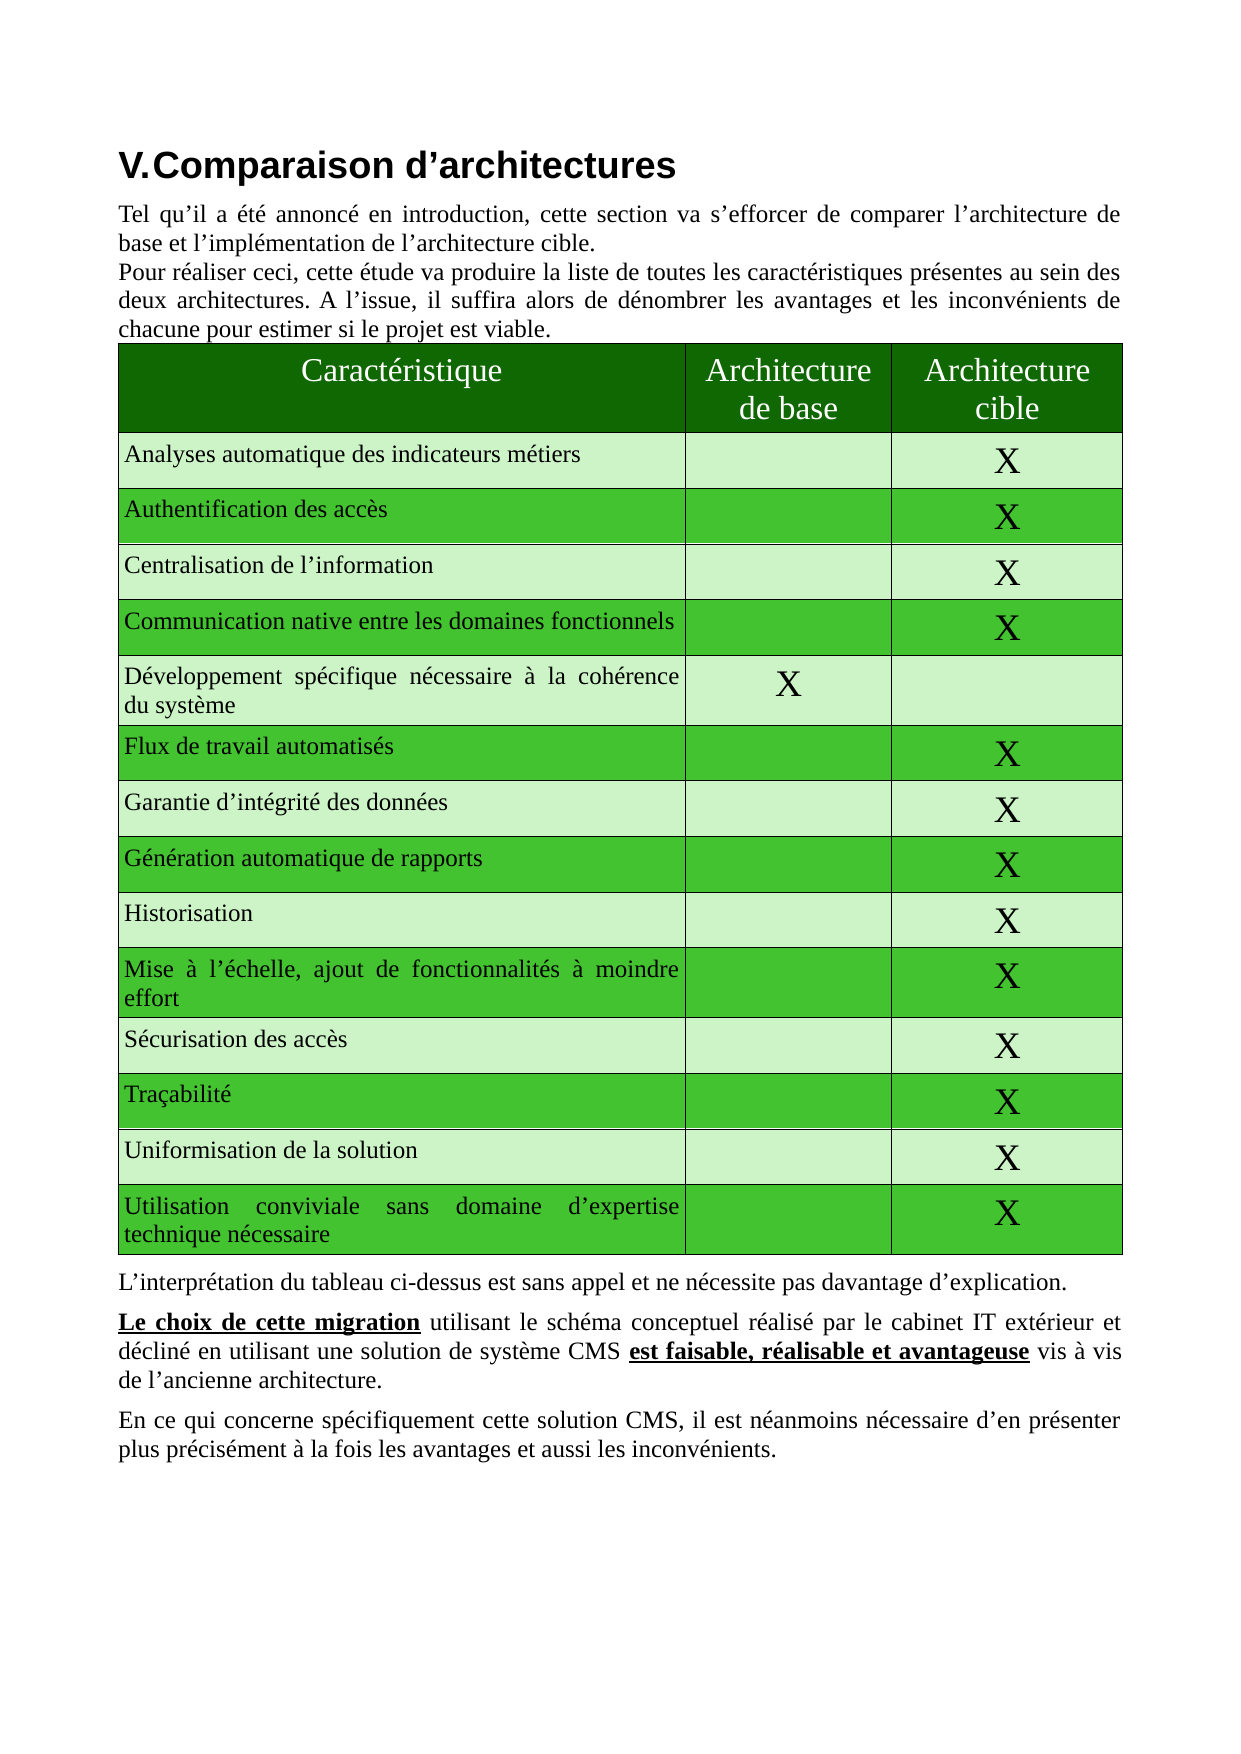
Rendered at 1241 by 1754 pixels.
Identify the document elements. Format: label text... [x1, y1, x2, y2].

table_cell Flux de travail automatisés [119, 726, 685, 780]
table_header Architecture de base [686, 344, 891, 432]
table_cell Utilisation conviviale sans domaine d’expertise technique nécessaire [119, 1185, 685, 1254]
text En ce qui concerne spécifiquement cette solution CMS, il est néanmoins nécessaire d’en présenter plus précisément à la fois les avantages et aussi les inconvénients. [118, 1405, 1122, 1463]
subtitle Comparaison d’architectures [118, 143, 1122, 187]
table_cell Développement spécifique nécessaire à la cohérence du système [119, 656, 685, 725]
text L’interprétation du tableau ci-dessus est sans appel et ne nécessite pas davantage d’explication. [118, 1267, 1122, 1296]
table_cell X [892, 837, 1122, 892]
table_cell Mise à l’échelle, ajout de fonctionnalités à moindre effort [119, 948, 685, 1017]
table_cell X [892, 726, 1122, 780]
table_cell [686, 1185, 891, 1254]
table_cell X [892, 781, 1122, 836]
table_cell X [892, 1018, 1122, 1073]
table_cell Authentification des accès [119, 489, 685, 543]
table_cell X [892, 1074, 1122, 1128]
table_cell X [892, 489, 1122, 543]
table_cell [686, 600, 891, 655]
table_cell X [892, 433, 1122, 488]
table_cell Traçabilité [119, 1074, 685, 1128]
text Tel qu’il a été annoncé en introduction, cette section va s’efforcer de comparer l’architecture de base et l’implémentation de l’architecture cible. [118, 199, 1122, 257]
table_cell X [892, 1130, 1122, 1184]
table_cell Historisation [119, 893, 685, 947]
table_cell Génération automatique de rapports [119, 837, 685, 892]
table_cell X [892, 600, 1122, 655]
table_header Caractéristique [119, 344, 685, 432]
text Pour réaliser ceci, cette étude va produire la liste de toutes les caractéristiques présentes au sein des deux architectures. A l’issue, il suffira alors de dénombrer les avantages et les inconvénients de chacune pour estimer si le projet est viable. [118, 257, 1122, 343]
table_cell [686, 433, 891, 488]
table_cell Communication native entre les domaines fonctionnels [119, 600, 685, 655]
table_cell [686, 893, 891, 947]
table_cell Centralisation de l’information [119, 545, 685, 599]
table_cell Sécurisation des accès [119, 1018, 685, 1073]
table_cell X [892, 545, 1122, 599]
table_cell X [686, 656, 891, 725]
table_cell Uniformisation de la solution [119, 1130, 685, 1184]
table_cell [686, 948, 891, 1017]
table_cell Analyses automatique des indicateurs métiers [119, 433, 685, 488]
table_cell [892, 656, 1122, 725]
table_cell X [892, 1185, 1122, 1254]
table_header Architecture cible [892, 344, 1122, 432]
table_cell [686, 726, 891, 780]
table_cell [686, 1018, 891, 1073]
table_cell [686, 837, 891, 892]
table_cell [686, 545, 891, 599]
text Le choix de cette migration utilisant le schéma conceptuel réalisé par le cabinet IT extérieur et décliné en utilisant une solution de système CMS est faisable, réalisable et avantageuse vis à vis de l’ancienne architecture. [118, 1307, 1122, 1394]
table_cell Garantie d’intégrité des données [119, 781, 685, 836]
table_cell [686, 1074, 891, 1128]
table_cell [686, 489, 891, 543]
table_cell [686, 781, 891, 836]
table_cell [686, 1130, 891, 1184]
table_cell X [892, 948, 1122, 1017]
table_cell X [892, 893, 1122, 947]
